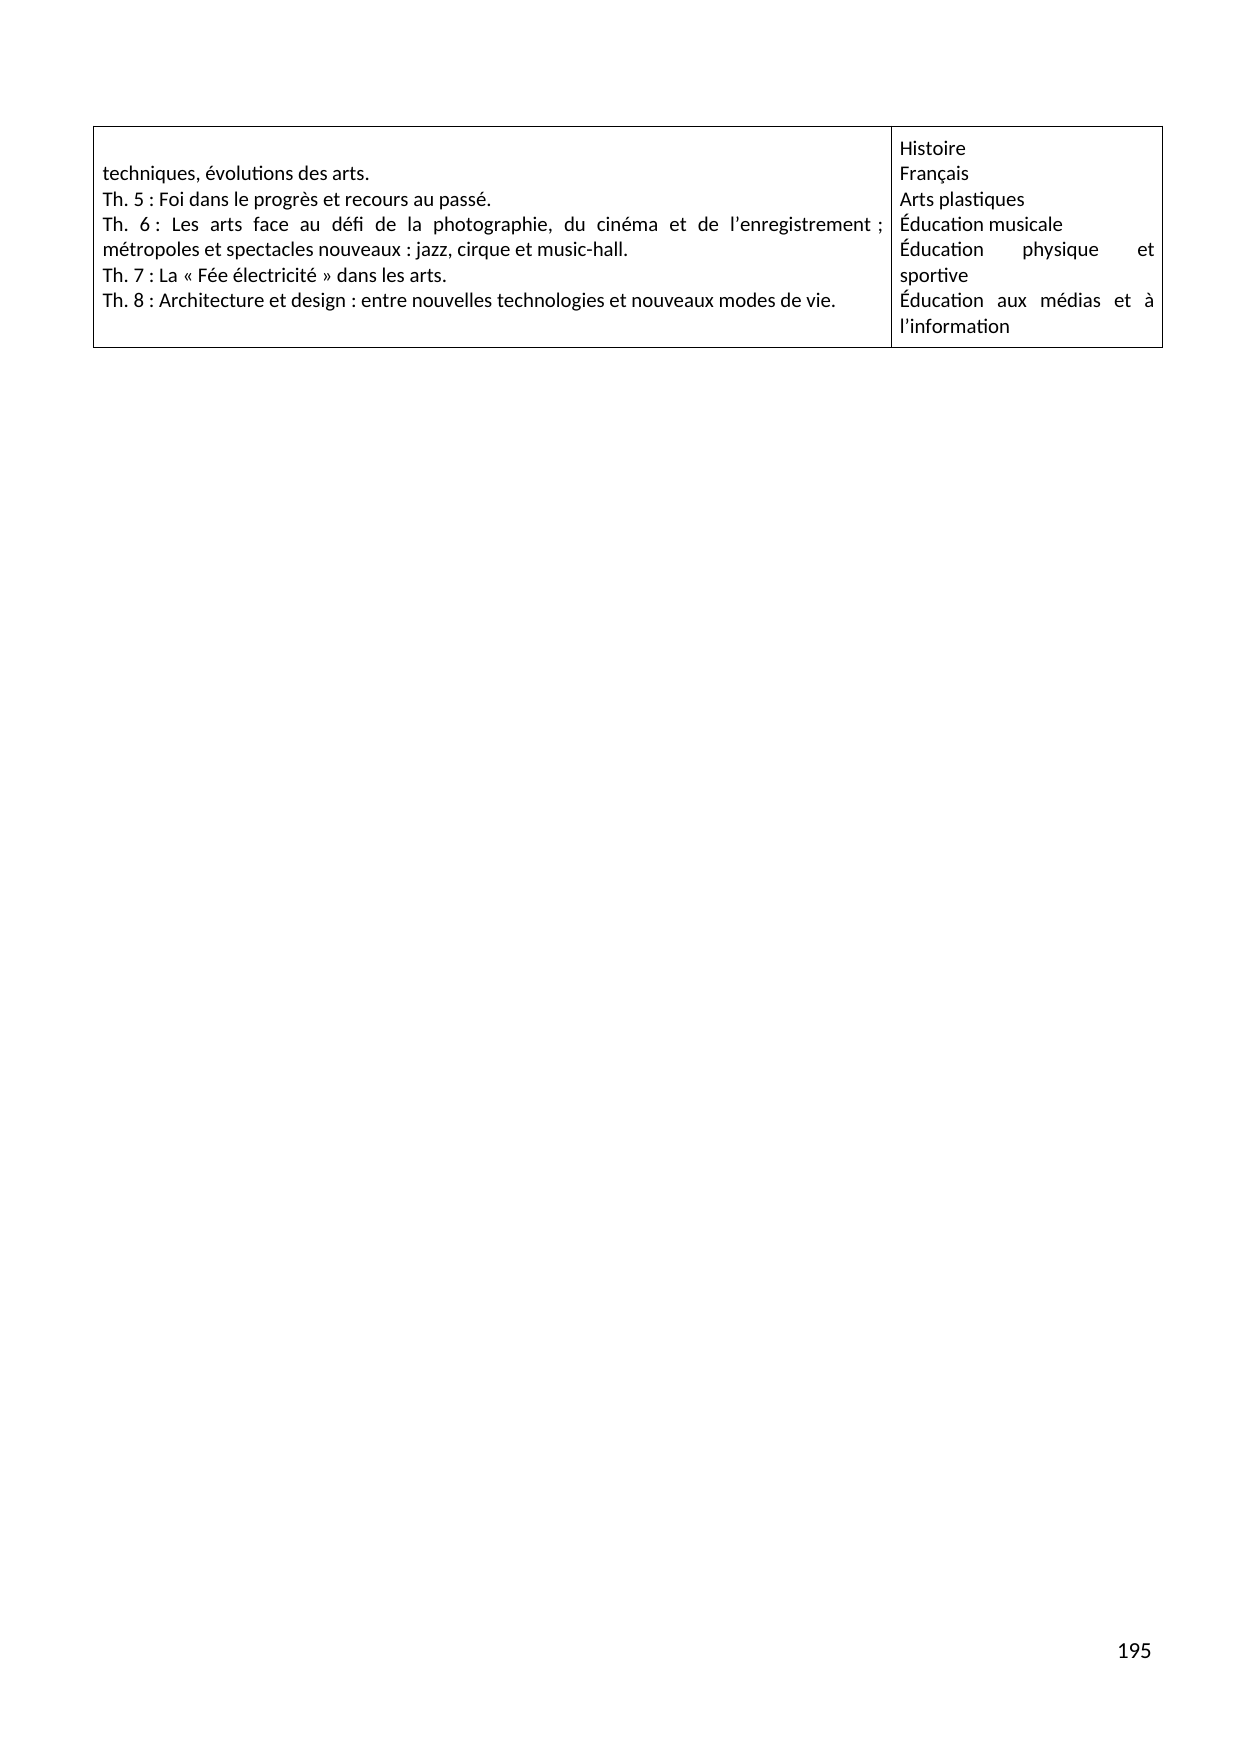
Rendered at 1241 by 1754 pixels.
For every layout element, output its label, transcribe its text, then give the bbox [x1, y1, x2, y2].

table_cell techniques, évolutions des arts. Th. 5 : Foi dans le progrès et recours au passé. Th. 6 : Les arts face au défi de la photographie, du cinéma et de l’enregistrement ; métropoles et spectacles nouveaux : jazz, cirque et music-hall. Th. 7 : La « Fée électricité » dans les arts. Th. 8 : Architecture et design : entre nouvelles technologies et nouveaux modes de vie. [94, 127, 891, 347]
table_cell Histoire Français Arts plastiques Éducation musicale Éducation physique et sportive Éducation aux médias et à l’information [892, 127, 1162, 347]
